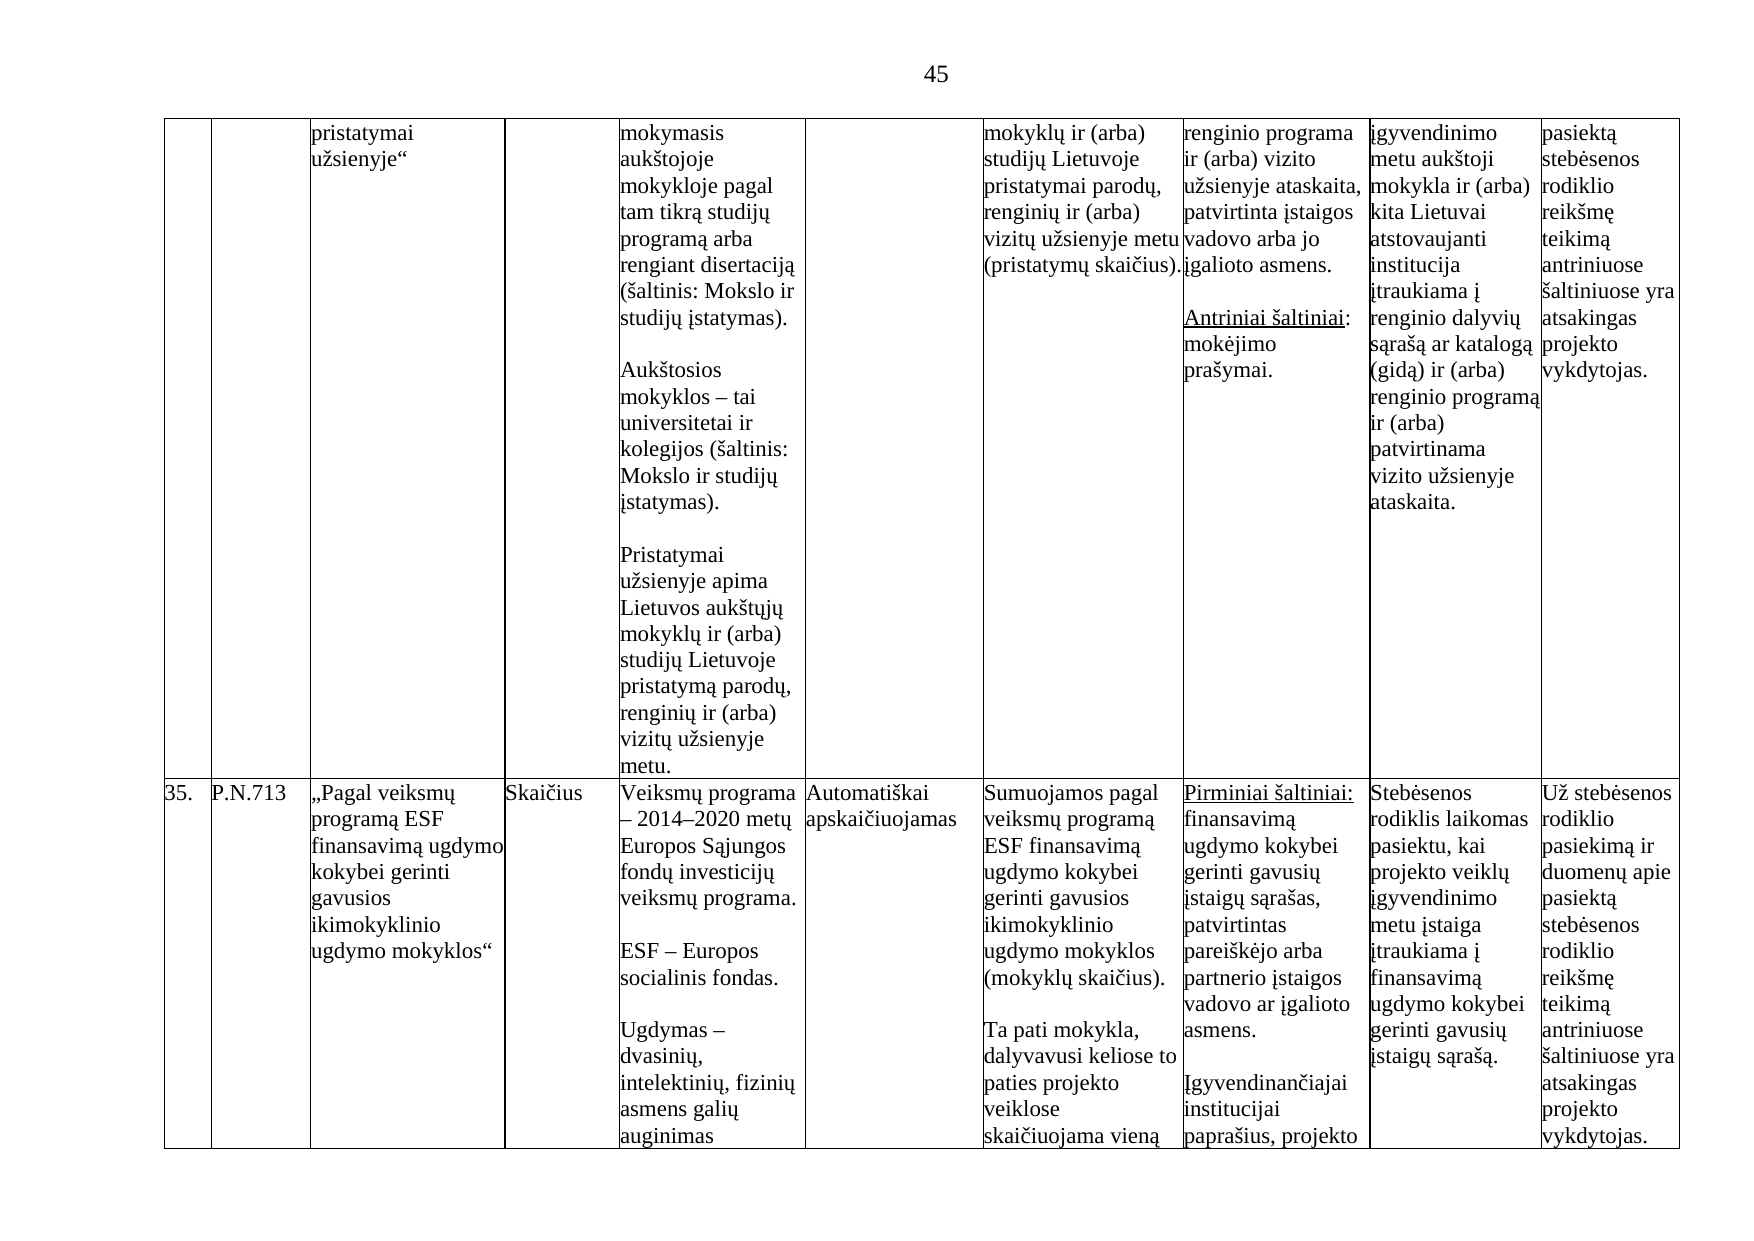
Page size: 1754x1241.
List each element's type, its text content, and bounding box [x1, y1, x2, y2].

table_cell Veiksmų programa – 2014–2020 metų Europos Sąjungos fondų investicijų veiksmų programa. ESF – Europos socialinis fondas. Ugdymas – dvasinių, intelektinių, fizinių asmens galių auginimas [620, 779, 805, 1148]
table_cell pasiektą stebėsenos rodiklio reikšmę teikimą antriniuose šaltiniuose yra atsakingas projekto vykdytojas. [1542, 119, 1679, 778]
table_cell mokymasis aukštojoje mokykloje pagal tam tikrą studijų programą arba rengiant disertaciją (šaltinis: Mokslo ir studijų įstatymas). Aukštosios mokyklos – tai universitetai ir kolegijos (šaltinis: Mokslo ir studijų įstatymas). Pristatymai užsienyje apima Lietuvos aukštųjų mokyklų ir (arba) studijų Lietuvoje pristatymą parodų, renginių ir (arba) vizitų užsienyje metu. [620, 119, 805, 778]
table_cell įgyvendinimo metu aukštoji mokykla ir (arba) kita Lietuvai atstovaujanti institucija įtraukiama į renginio dalyvių sąrašą ar katalogą (gidą) ir (arba) renginio programą ir (arba) patvirtinama vizito užsienyje ataskaita. [1371, 119, 1541, 778]
table_cell pristatymai užsienyje“ [311, 119, 504, 778]
table_cell Automatiškai apskaičiuojamas [806, 779, 983, 1148]
table_cell [165, 119, 211, 778]
table_cell Skaičius [506, 779, 619, 1148]
table_cell [806, 119, 983, 778]
table_cell Sumuojamos pagal veiksmų programą ESF finansavimą ugdymo kokybei gerinti gavusios ikimokyklinio ugdymo mokyklos (mokyklų skaičius). Ta pati mokykla, dalyvavusi keliose to paties projekto veiklose skaičiuojama vieną [984, 779, 1183, 1148]
table_cell Už stebėsenos rodiklio pasiekimą ir duomenų apie pasiektą stebėsenos rodiklio reikšmę teikimą antriniuose šaltiniuose yra atsakingas projekto vykdytojas. [1542, 779, 1679, 1148]
table_cell Pirminiai šaltiniai: finansavimą ugdymo kokybei gerinti gavusių įstaigų sąrašas, patvirtintas pareiškėjo arba partnerio įstaigos vadovo ar įgalioto asmens. Įgyvendinančiajai institucijai paprašius, projekto [1184, 779, 1369, 1148]
table_cell Stebėsenos rodiklis laikomas pasiektu, kai projekto veiklų įgyvendinimo metu įstaiga įtraukiama į finansavimą ugdymo kokybei gerinti gavusių įstaigų sąrašą. [1371, 779, 1541, 1148]
table_cell mokyklų ir (arba) studijų Lietuvoje pristatymai parodų, renginių ir (arba) vizitų užsienyje metu (pristatymų skaičius). [984, 119, 1183, 778]
table_cell [212, 119, 310, 778]
table_cell „Pagal veiksmų programą ESF finansavimą ugdymo kokybei gerinti gavusios ikimokyklinio ugdymo mokyklos“ [311, 779, 504, 1148]
table_cell 35. [165, 779, 211, 1148]
table_cell [506, 119, 619, 778]
table_cell P.N.713 [212, 779, 310, 1148]
table_cell renginio programa ir (arba) vizito užsienyje ataskaita, patvirtinta įstaigos vadovo arba jo įgalioto asmens. Antriniai šaltiniai: mokėjimo prašymai. [1184, 119, 1369, 778]
